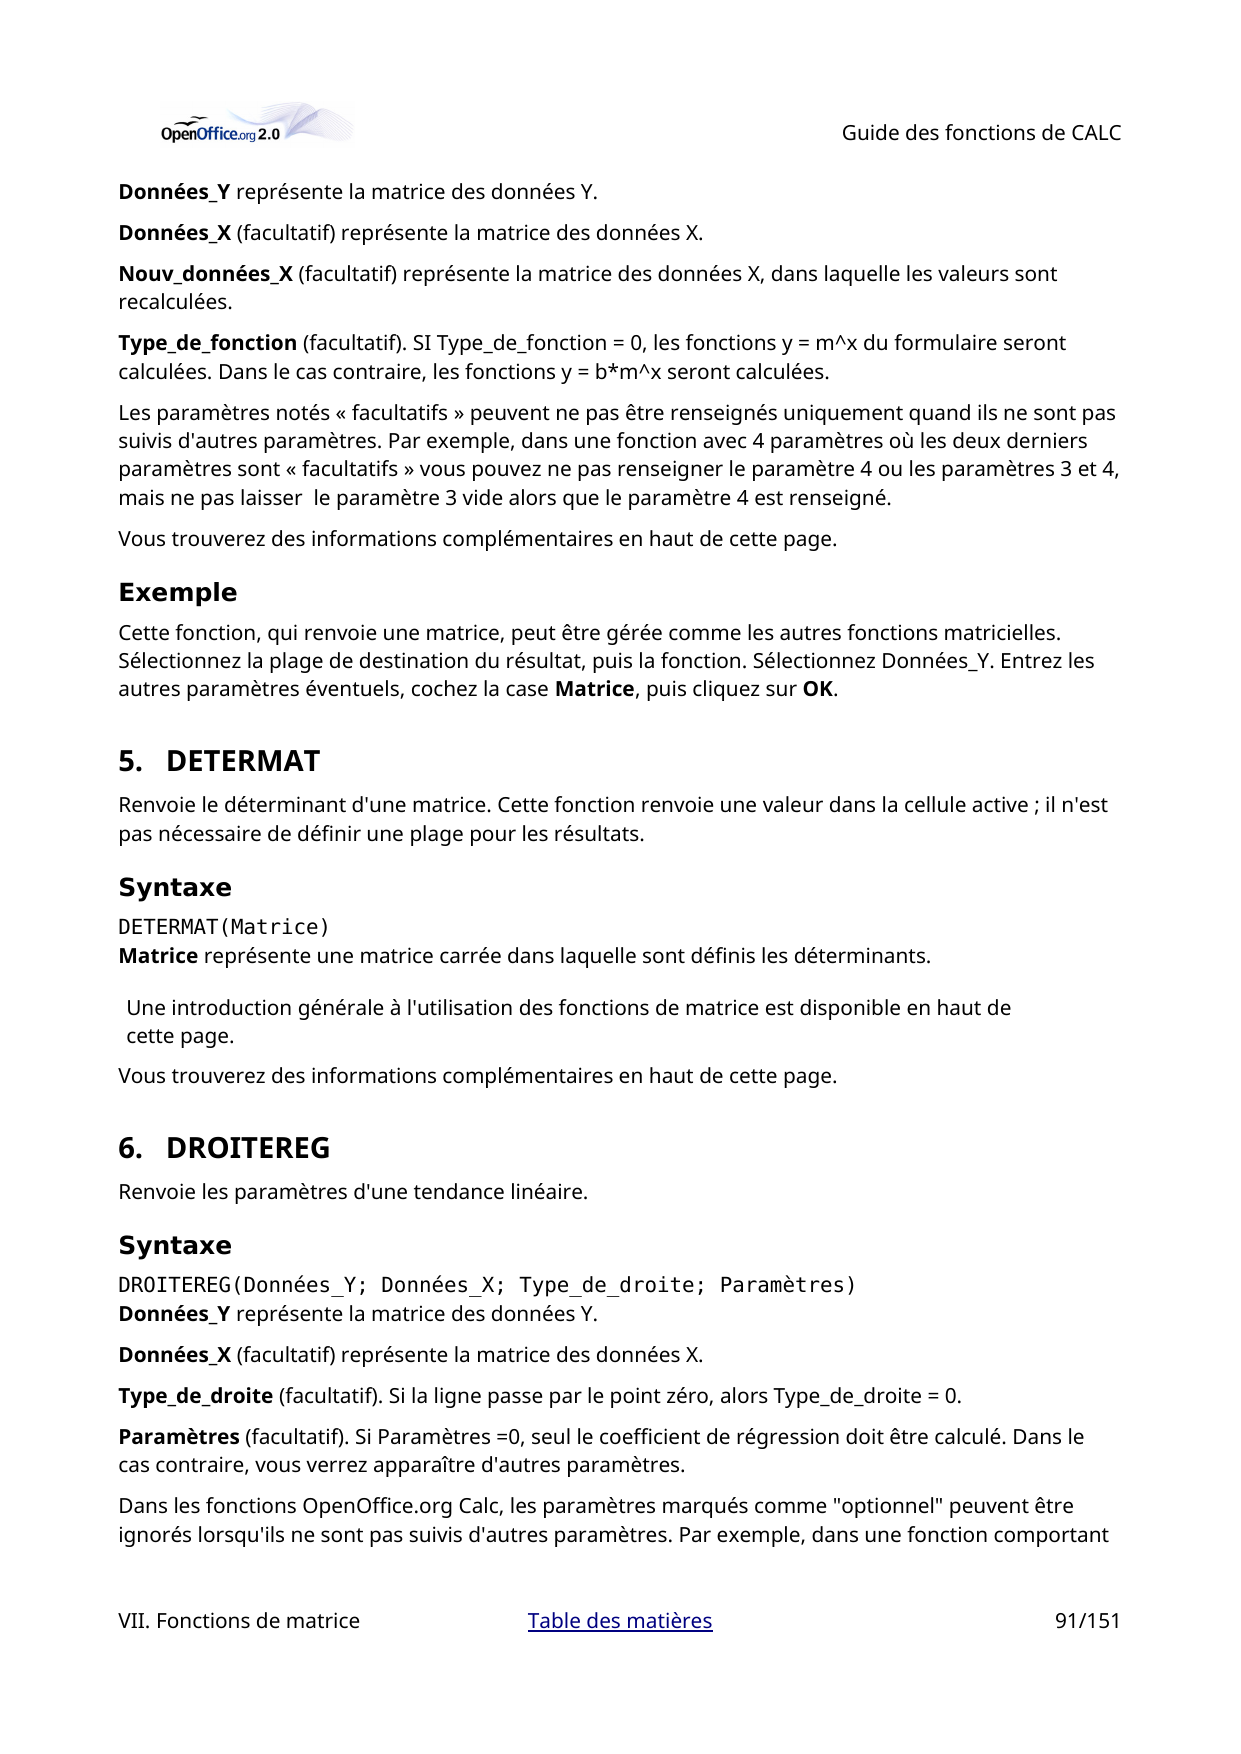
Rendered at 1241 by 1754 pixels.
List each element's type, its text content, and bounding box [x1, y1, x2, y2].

subtitle DROITEREG [118, 1127, 1122, 1167]
text Type_de_fonction (facultatif). SI Type_de_fonction = 0, les fonctions y = m^x du formulaire seront calculées. Dans le cas contraire, les fonctions y = b*m^x seront calculées. [118, 328, 1122, 385]
subtitle Exemple [118, 578, 1122, 607]
text Matrice représente une matrice carrée dans laquelle sont définis les déterminants. [118, 941, 1122, 970]
text Paramètres (facultatif). Si Paramètres =0, seul le coefficient de régression doit être calculé. Dans le cas contraire, vous verrez apparaître d'autres paramètres. [118, 1422, 1122, 1479]
text Dans les fonctions OpenOffice.org Calc, les paramètres marqués comme "optionnel" peuvent être ignorés lorsqu'ils ne sont pas suivis d'autres paramètres. Par exemple, dans une fonction comportant [118, 1491, 1122, 1548]
text Données_Y représente la matrice des données Y. [118, 1299, 1122, 1328]
subtitle Syntaxe [118, 1231, 1122, 1260]
text Données_X (facultatif) représente la matrice des données X. [118, 218, 1122, 246]
text Type_de_droite (facultatif). Si la ligne passe par le point zéro, alors Type_de_droite = 0. [118, 1381, 1122, 1409]
text Renvoie les paramètres d'une tendance linéaire. [118, 1177, 1122, 1205]
text Nouv_données_X (facultatif) représente la matrice des données X, dans laquelle les valeurs sont recalculées. [118, 259, 1122, 316]
text Vous trouverez des informations complémentaires en haut de cette page. [118, 1061, 1122, 1089]
subtitle DETERMAT [118, 741, 1122, 780]
text Cette fonction, qui renvoie une matrice, peut être gérée comme les autres fonctions matricielles. Sélectionnez la plage de destination du résultat, puis la fonction. Sélectionnez Données_Y. Entrez les autres paramètres éventuels, cochez la case Matrice, puis cliquez sur OK. [118, 618, 1122, 703]
table_header Une introduction générale à l'utilisation des fonctions de matrice est disponible en haut de cette page. [118, 982, 1021, 1061]
text Données_Y représente la matrice des données Y. [118, 177, 1122, 206]
text DETERMAT(Matrice) [118, 915, 1122, 939]
subtitle Syntaxe [118, 873, 1122, 902]
text DROITEREG(Données_Y; Données_X; Type_de_droite; Paramètres) [118, 1273, 1122, 1297]
text Renvoie le déterminant d'une matrice. Cette fonction renvoie une valeur dans la cellule active ; il n'est pas nécessaire de définir une plage pour les résultats. [118, 791, 1122, 847]
text Vous trouverez des informations complémentaires en haut de cette page. [118, 524, 1122, 552]
text Les paramètres notés « facultatifs » peuvent ne pas être renseignés uniquement quand ils ne sont pas suivis d'autres paramètres. Par exemple, dans une fonction avec 4 paramètres où les deux derniers paramètres sont « facultatifs » vous pouvez ne pas renseigner le paramètre 4 ou les paramètres 3 et 4, mais ne pas laisser le paramètre 3 vide alors que le paramètre 4 est renseigné. [118, 398, 1122, 511]
text Données_X (facultatif) représente la matrice des données X. [118, 1340, 1122, 1368]
